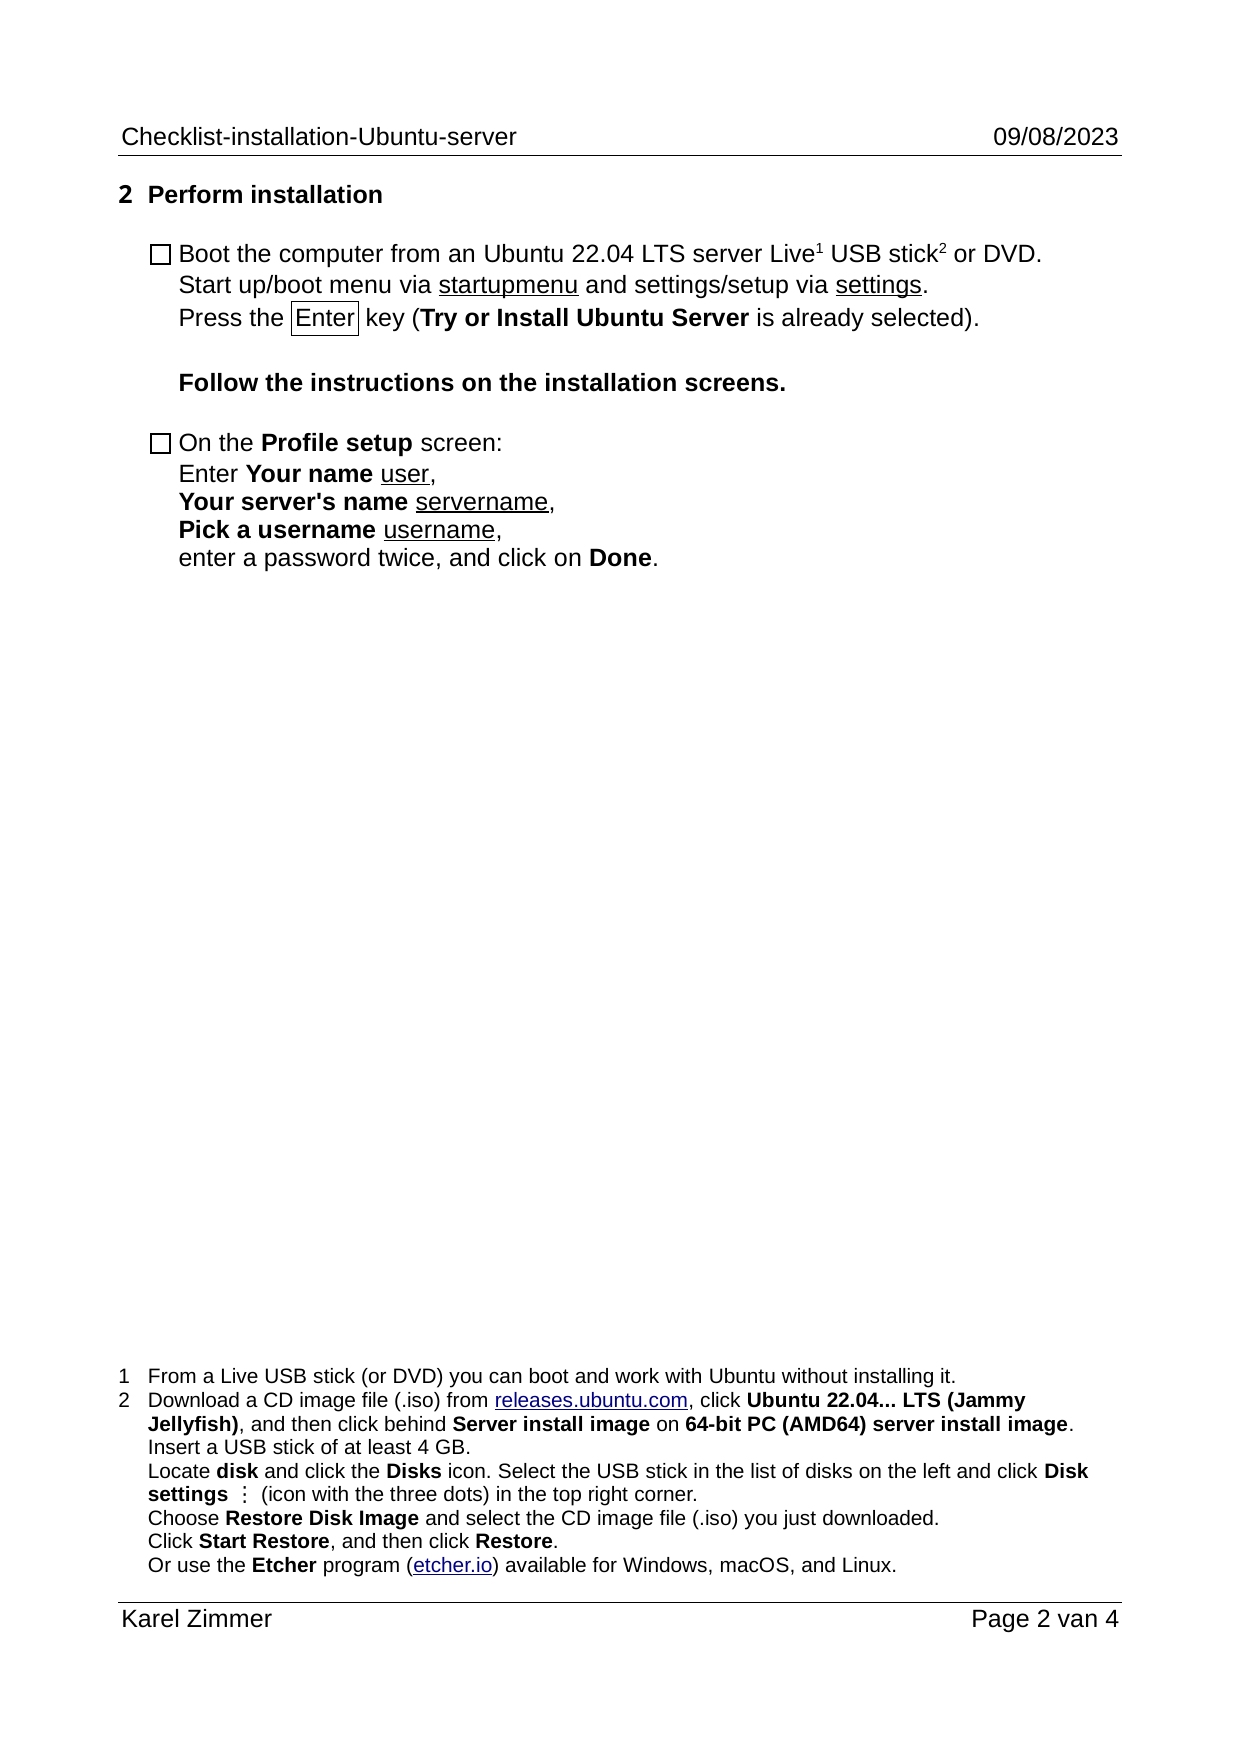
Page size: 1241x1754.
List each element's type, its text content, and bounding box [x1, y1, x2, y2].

table_cell [118, 458, 142, 573]
table_cell [142, 300, 177, 337]
table_cell Start up/boot menu via STARTupMEnU and settings/setup via SETTINGS. [177, 269, 1122, 300]
table_cell Press the Enter key (Try or Install Ubuntu Server is already selected). [177, 300, 1122, 337]
table_cell Enter Your name user, Your server's name servername, Pick a username username, enter a password twice, and click on Done. [177, 458, 1122, 573]
list Perform installation [118, 177, 1122, 211]
table_cell [118, 269, 142, 300]
table_cell [142, 458, 177, 573]
table_cell [142, 368, 177, 398]
table_cell [118, 368, 142, 398]
table_cell [142, 428, 177, 458]
table_cell [177, 337, 1122, 367]
table_cell On the Profile setup screen: [177, 428, 1122, 458]
table_cell [177, 398, 1122, 428]
table_cell [118, 398, 142, 428]
table_cell [118, 337, 142, 367]
table_cell [142, 269, 177, 300]
table_cell [118, 300, 142, 337]
table_cell Follow the instructions on the installation screens. [177, 368, 1122, 398]
table_header [142, 239, 177, 269]
table_cell [118, 428, 142, 458]
table_header Boot the computer from an Ubuntu 22.04 LTS server Live USB stick or DVD. [177, 239, 1122, 269]
table_cell [142, 398, 177, 428]
table_header [118, 239, 142, 269]
table_cell [142, 337, 177, 367]
